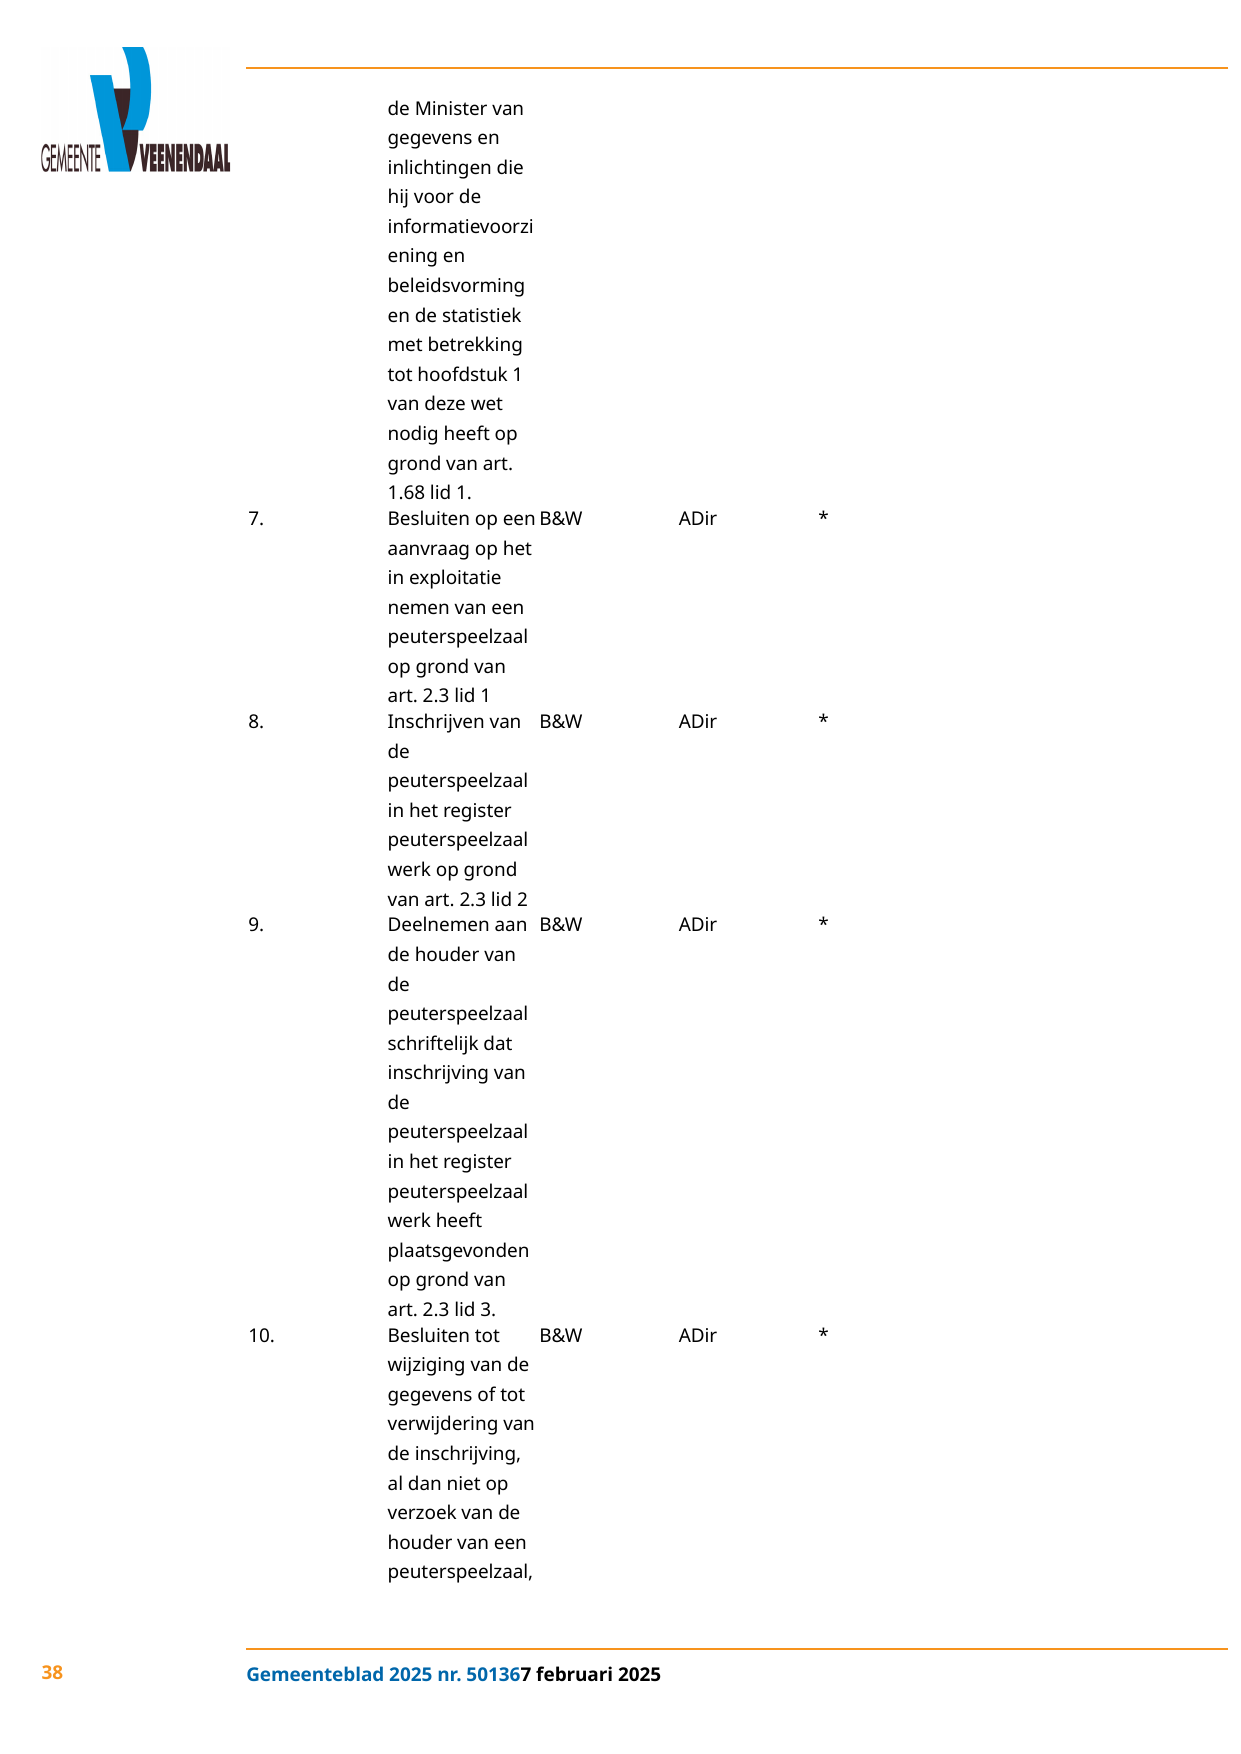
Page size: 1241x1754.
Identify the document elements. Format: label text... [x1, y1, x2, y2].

table_cell * [818, 505, 957, 708]
table_cell ADir [679, 1322, 818, 1584]
table_cell [958, 1322, 1152, 1584]
table_cell B&W [539, 1322, 678, 1584]
table_cell de Minister van gegevens en inlichtingen die hij voor de informatievoorziening en beleidsvorming en de statistiek met betrekking tot hoofdstuk 1 van deze wet nodig heeft op grond van art. 1.68 lid 1. [388, 95, 539, 505]
table_cell B&W [539, 505, 678, 708]
table_cell * [818, 912, 957, 1322]
table_cell 7. [248, 505, 387, 708]
table_cell [958, 912, 1152, 1322]
picture [41, 47, 130, 172]
table_cell * [818, 708, 957, 912]
table_cell 8. [248, 708, 387, 912]
table_cell Besluiten op een aanvraag op het in exploitatie nemen van een peuterspeelzaal op grond van art. 2.3 lid 1 [388, 505, 539, 708]
table_cell B&W [539, 708, 678, 912]
table_cell ADir [679, 912, 818, 1322]
table_cell [958, 505, 1152, 708]
table_cell B&W [539, 912, 678, 1322]
table_cell * [818, 1322, 957, 1584]
table_cell ADir [679, 708, 818, 912]
table_cell 10. [248, 1322, 387, 1584]
table_cell Besluiten tot wijziging van de gegevens of tot verwijdering van de inschrijving, al dan niet op verzoek van de houder van een peuterspeelzaal, [388, 1322, 539, 1584]
table_cell [958, 95, 1152, 505]
table_cell [818, 95, 957, 505]
table_cell ADir [679, 505, 818, 708]
picture [123, 47, 231, 172]
table_cell [248, 95, 387, 505]
table_cell [539, 95, 678, 505]
table_cell Inschrijven van de peuterspeelzaal in het register peuterspeelzaalwerk op grond van art. 2.3 lid 2 [388, 708, 539, 912]
table_cell 9. [248, 912, 387, 1322]
table_cell [958, 708, 1152, 912]
table_cell [679, 95, 818, 505]
table_cell Deelnemen aan de houder van de peuterspeelzaal schriftelijk dat inschrijving van de peuterspeelzaal in het register peuterspeelzaalwerk heeft plaatsgevonden op grond van art. 2.3 lid 3. [388, 912, 539, 1322]
